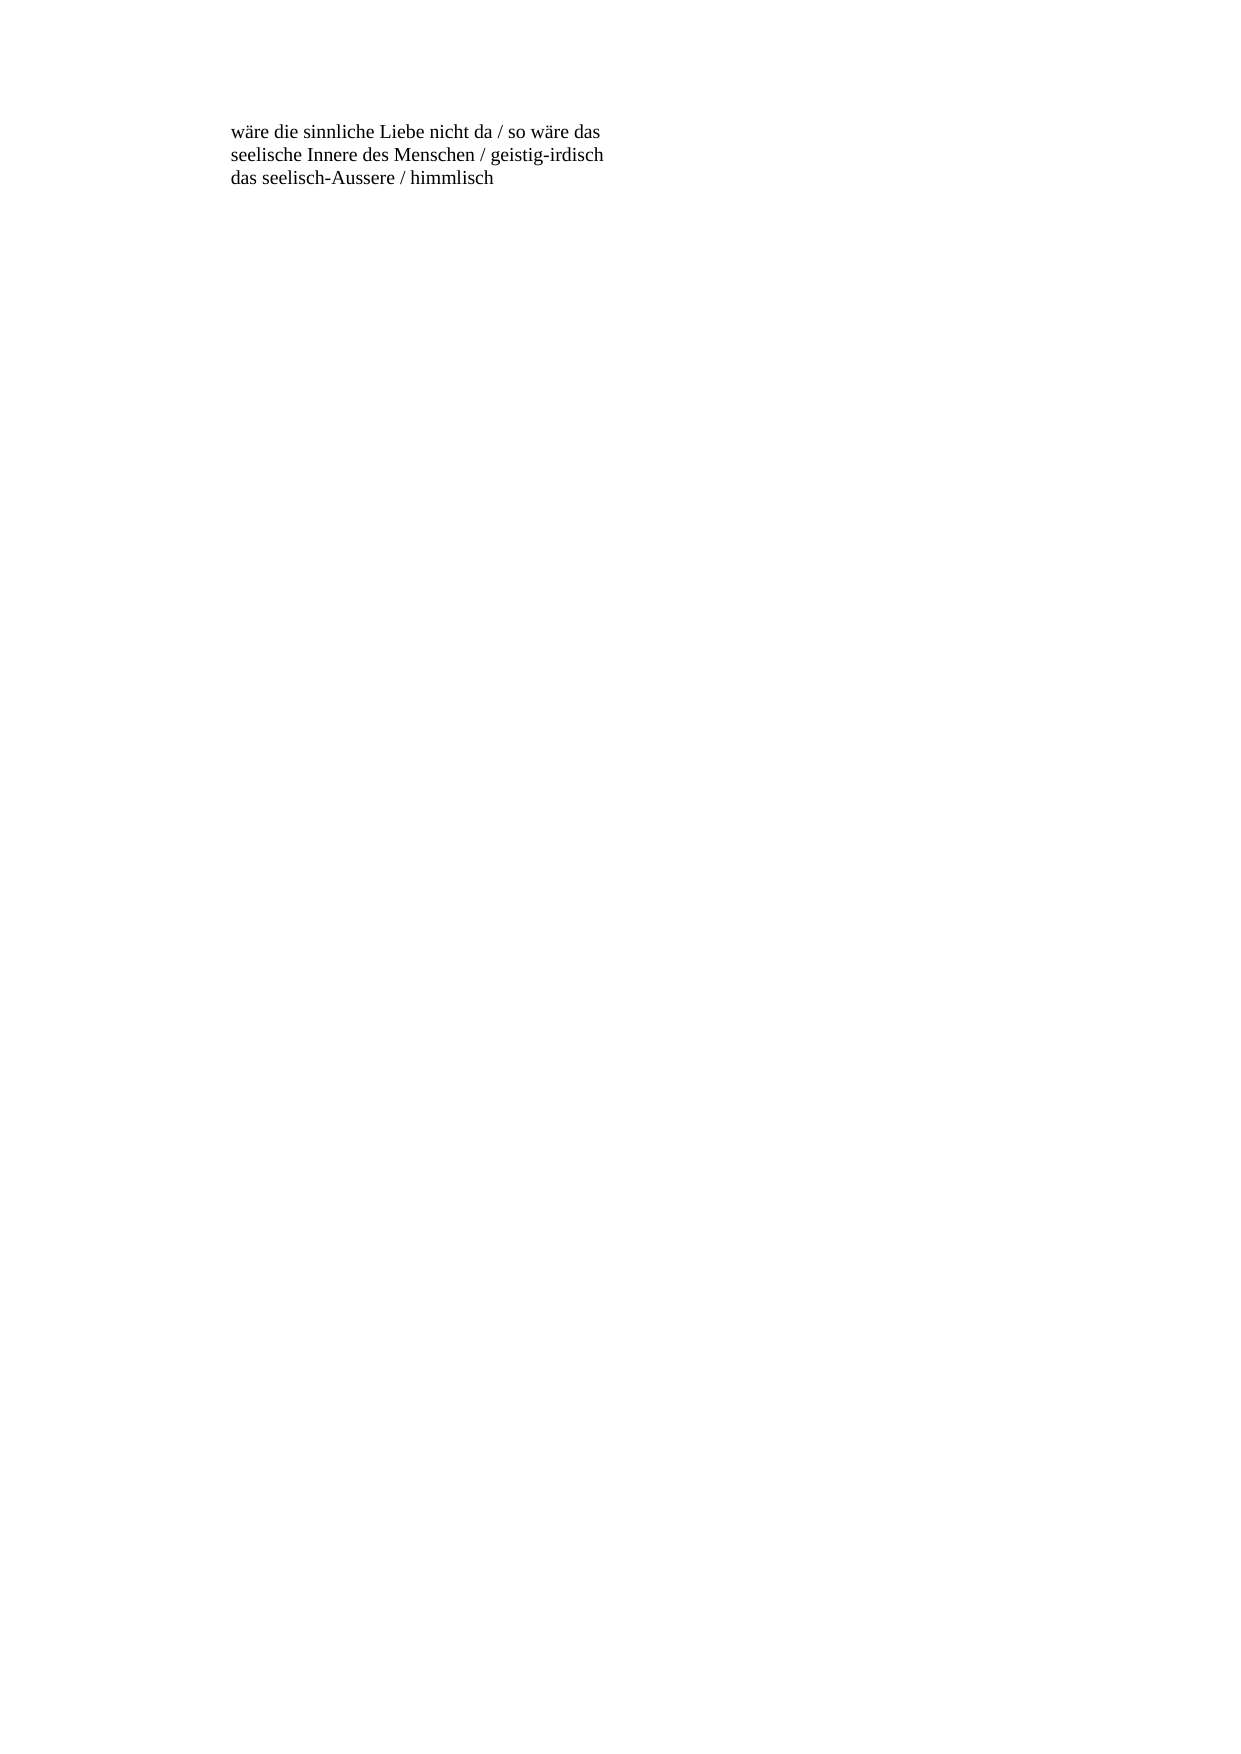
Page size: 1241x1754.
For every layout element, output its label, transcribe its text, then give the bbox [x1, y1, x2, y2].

text wäre die sinnliche Liebe nicht da / so wäre das seelische Innere des Menschen / geistig-irdisch das seelisch-Aussere / himmlisch [231, 121, 609, 189]
